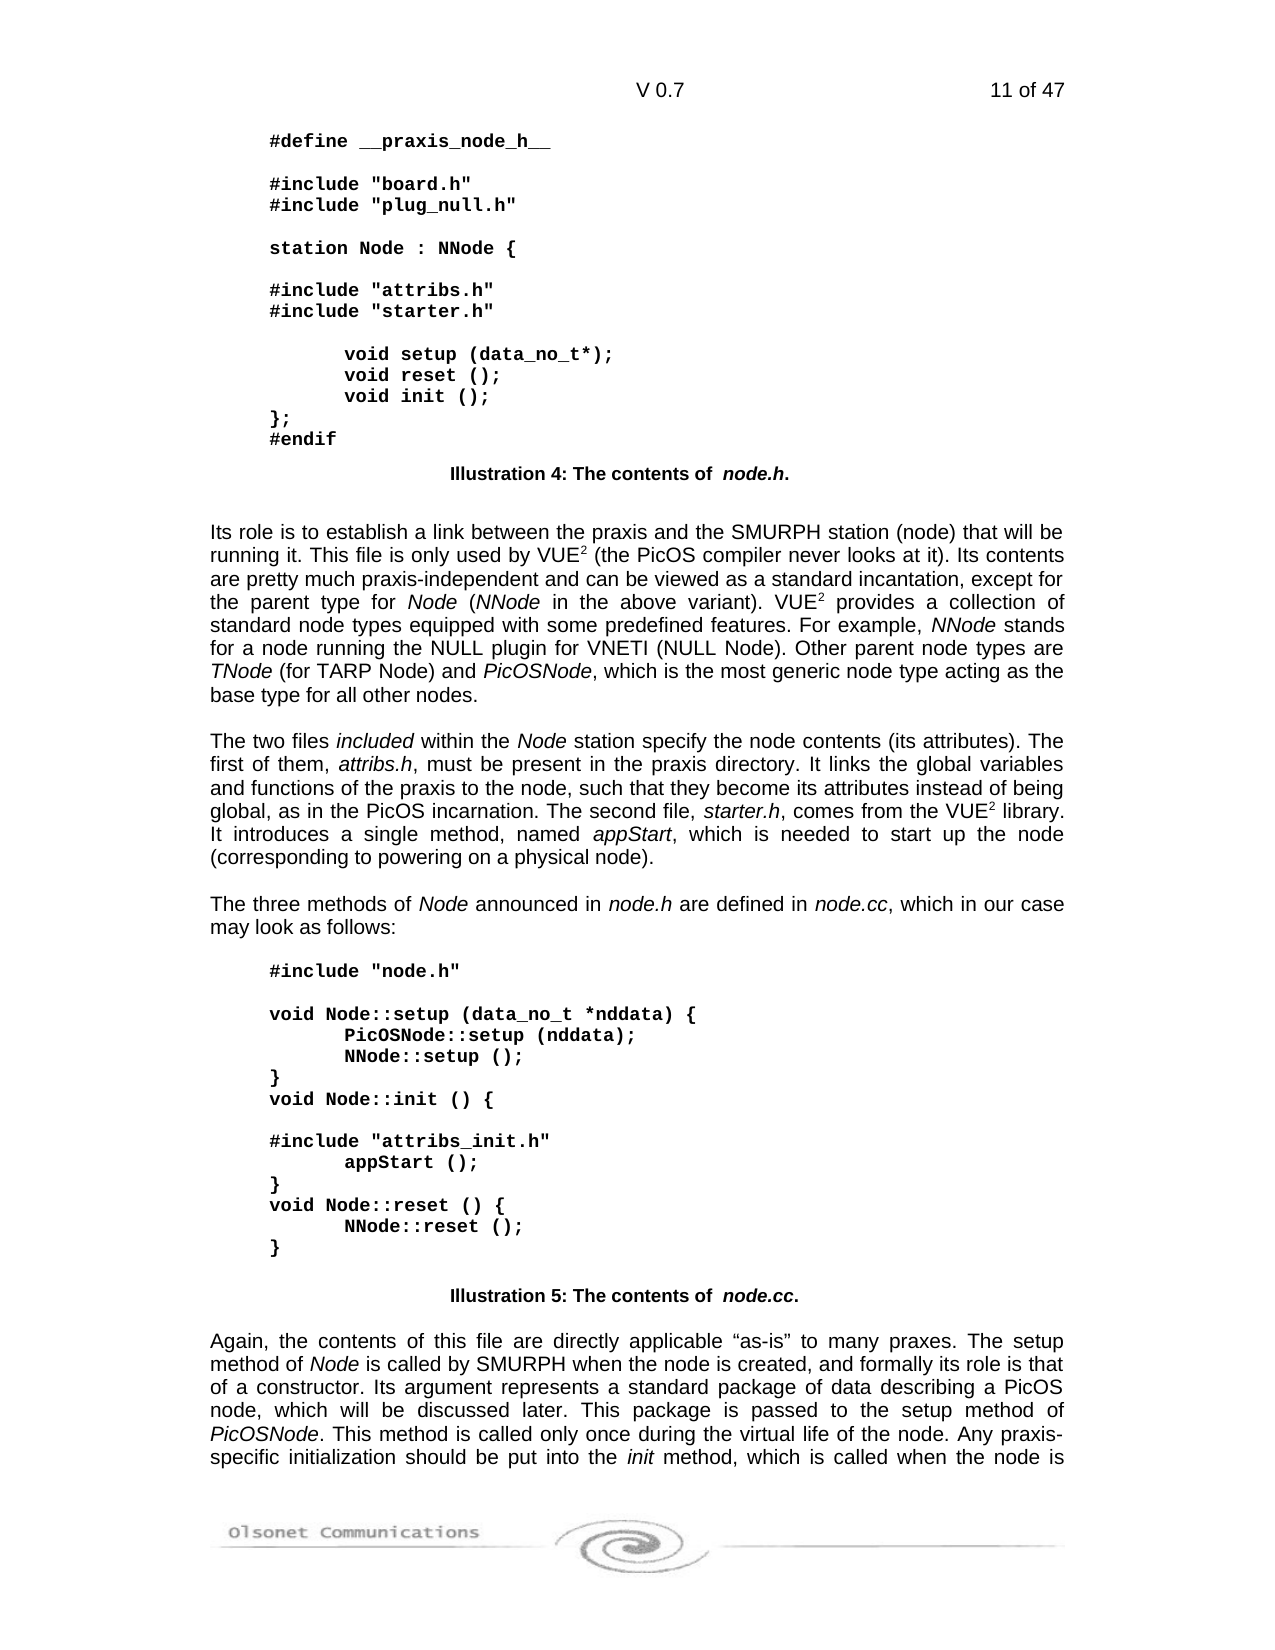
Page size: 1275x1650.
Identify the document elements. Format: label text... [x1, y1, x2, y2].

text Again, the contents of this file are directly applicable “as-is” to many praxes. The setup method of Node is called by SMURPH when the node is created, and formally its role is that of a constructor. Its argument represents a standard package of data describing a PicOS node, which will be discussed later. This package is passed to the setup method of PicOSNode. This method is called only once during the virtual life of the node. Any praxis-specific initialization should be put into the init method, which is called when the node is [210, 1329, 1065, 1468]
text Illustration 5: The contents of node.cc. [450, 1285, 817, 1306]
text void Node::reset () { [269, 1196, 1065, 1217]
text void Node::setup (data_no_t *nddata) { [269, 1004, 1065, 1026]
text Its role is to establish a link between the praxis and the SMURPH station (node) that will be running it. This file is only used by VUE2 (the PicOS compiler never looks at it). Its contents are pretty much praxis-independent and can be viewed as a standard incantation, except for the parent type for Node (NNode in the above variant). VUE2 provides a collection of standard node types equipped with some predefined features. For example, NNode stands for a node running the NULL plugin for VNETI (NULL Node). Other parent node types are TNode (for TARP Node) and PicOSNode, which is the most generic node type acting as the base type for all other nodes. [210, 521, 1065, 706]
text #include "plug_null.h" [269, 196, 1065, 217]
text #define __praxis_node_h__ [269, 132, 1065, 153]
text } [269, 1174, 1065, 1196]
text void reset (); [269, 366, 1065, 387]
text #include "attribs_init.h" [269, 1132, 1065, 1153]
text } [269, 1068, 1065, 1089]
text #include "attribs.h" [269, 281, 1065, 302]
text station Node : NNode { [269, 238, 1065, 260]
text } [269, 1238, 1065, 1285]
text appStart (); [269, 1153, 1065, 1174]
text Illustration 4: The contents of node.h. [450, 463, 825, 484]
text The three methods of Node announced in node.h are defined in node.cc, which in our case may look as follows: [210, 892, 1065, 939]
text PicOSNode::setup (nddata); [269, 1026, 1065, 1047]
text [450, 1306, 817, 1329]
text [825, 430, 1065, 451]
text void Node::init () { [269, 1089, 1065, 1111]
text NNode::setup (); [269, 1047, 1065, 1068]
text }; [269, 408, 1065, 463]
text #include "node.h" [269, 962, 1065, 983]
text [450, 484, 825, 488]
picture [210, 1504, 1065, 1596]
text #endif [269, 430, 450, 451]
text #include "board.h" [269, 175, 1065, 196]
text #include "starter.h" [269, 302, 1065, 323]
text void setup (data_no_t*); [269, 345, 1065, 366]
text NNode::reset (); [269, 1217, 1065, 1238]
text The two files included within the Node station specify the node contents (its attributes). The first of them, attribs.h, must be present in the praxis directory. It links the global variables and functions of the praxis to the node, such that they become its attributes instead of being global, as in the PicOS incarnation. The second file, starter.h, comes from the VUE2 library. It introduces a single method, named appStart, which is needed to start up the node (corresponding to powering on a physical node). [210, 730, 1065, 869]
text void init (); [269, 387, 1065, 408]
